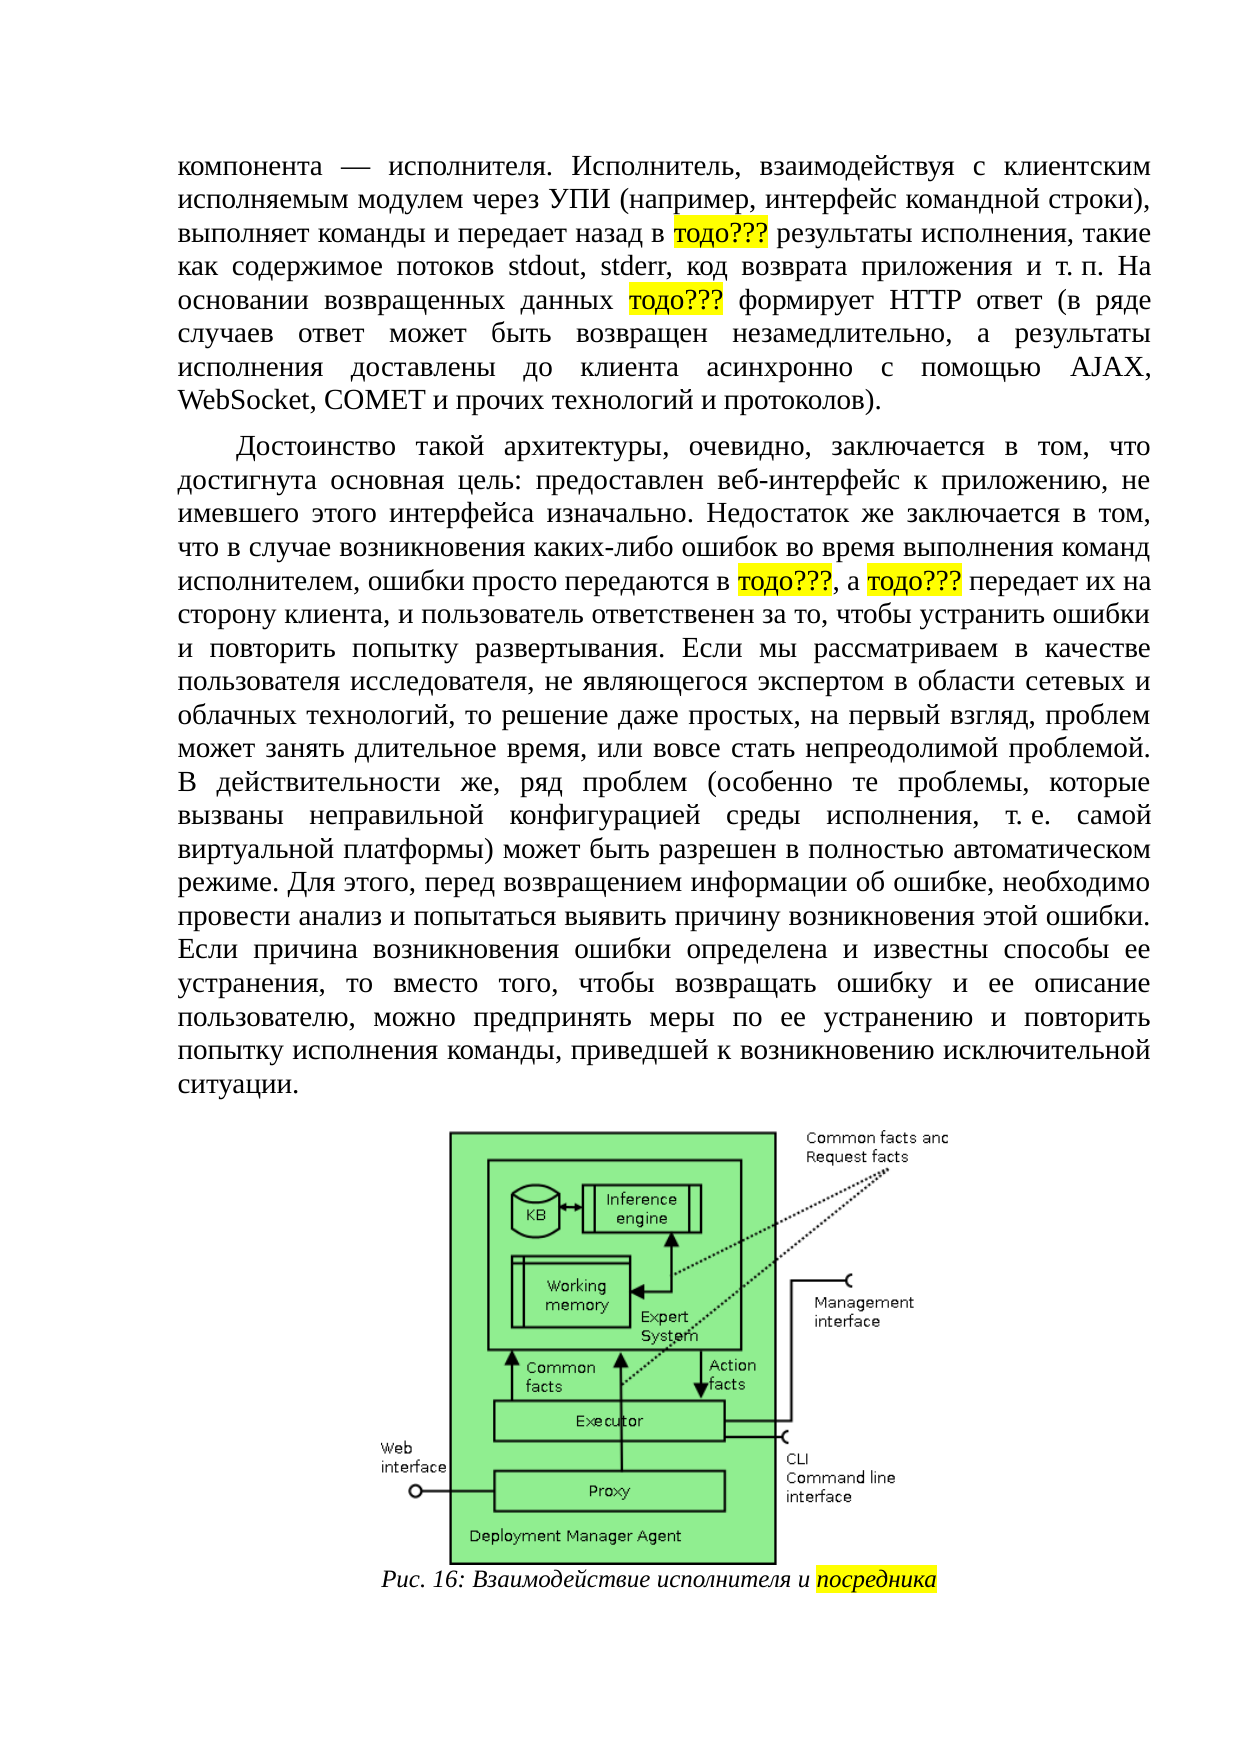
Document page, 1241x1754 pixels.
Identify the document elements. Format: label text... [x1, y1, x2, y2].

picture [381, 1130, 948, 1565]
text Достоинство такой архитектуры, очевидно, заключается в том, что достигнута основная цель: предоставлен веб-интерфейс к приложению, не имевшего этого интерфейса изначально. Недостаток же заключается в том, что в случае возникновения каких-либо ошибок во время выполнения команд исполнителем, ошибки просто передаются в тодо???, а тодо??? передает их на сторону клиента, и пользователь ответственен за то, чтобы устранить ошибки и повторить попытку развертывания. Если мы рассматриваем в качестве пользователя исследователя, не являющегося экспертом в области сетевых и облачных технологий, то решение даже простых, на первый взгляд, проблем может занять длительное время, или вовсе стать непреодолимой проблемой. В действительности же, ряд проблем (особенно те проблемы, которые вызваны неправильной конфигурацией среды исполнения, т. е. самой виртуальной платформы) может быть разрешен в полностью автоматическом режиме. Для этого, перед возвращением информации об ошибке, необходимо провести анализ и попытаться выявить причину возникновения этой ошибки. Если причина возникновения ошибки определена и известны способы ее устранения, то вместо того, чтобы возвращать ошибку и ее описание пользователю, можно предпринять меры по ее устранению и повторить попытку исполнения команды, приведшей к возникновению исключительной ситуации. [177, 428, 1152, 1099]
text компонента — исполнителя. Исполнитель, взаимодействуя с клиентским исполняемым модулем через УПИ (например, интерфейс командной строки), выполняет команды и передает назад в тодо??? результаты исполнения, такие как содержимое потоков stdout, stderr, код возврата приложения и т. п. На основании возвращенных данных тодо??? формирует HTTP ответ (в ряде случаев ответ может быть возвращен незамедлительно, а результаты исполнения доставлены до клиента асинхронно с помощью AJAX, WebSocket, COMET и прочих технологий и протоколов). [177, 148, 1152, 416]
text Рис. 16: Взаимодействие исполнителя и посредника [381, 1565, 948, 1593]
